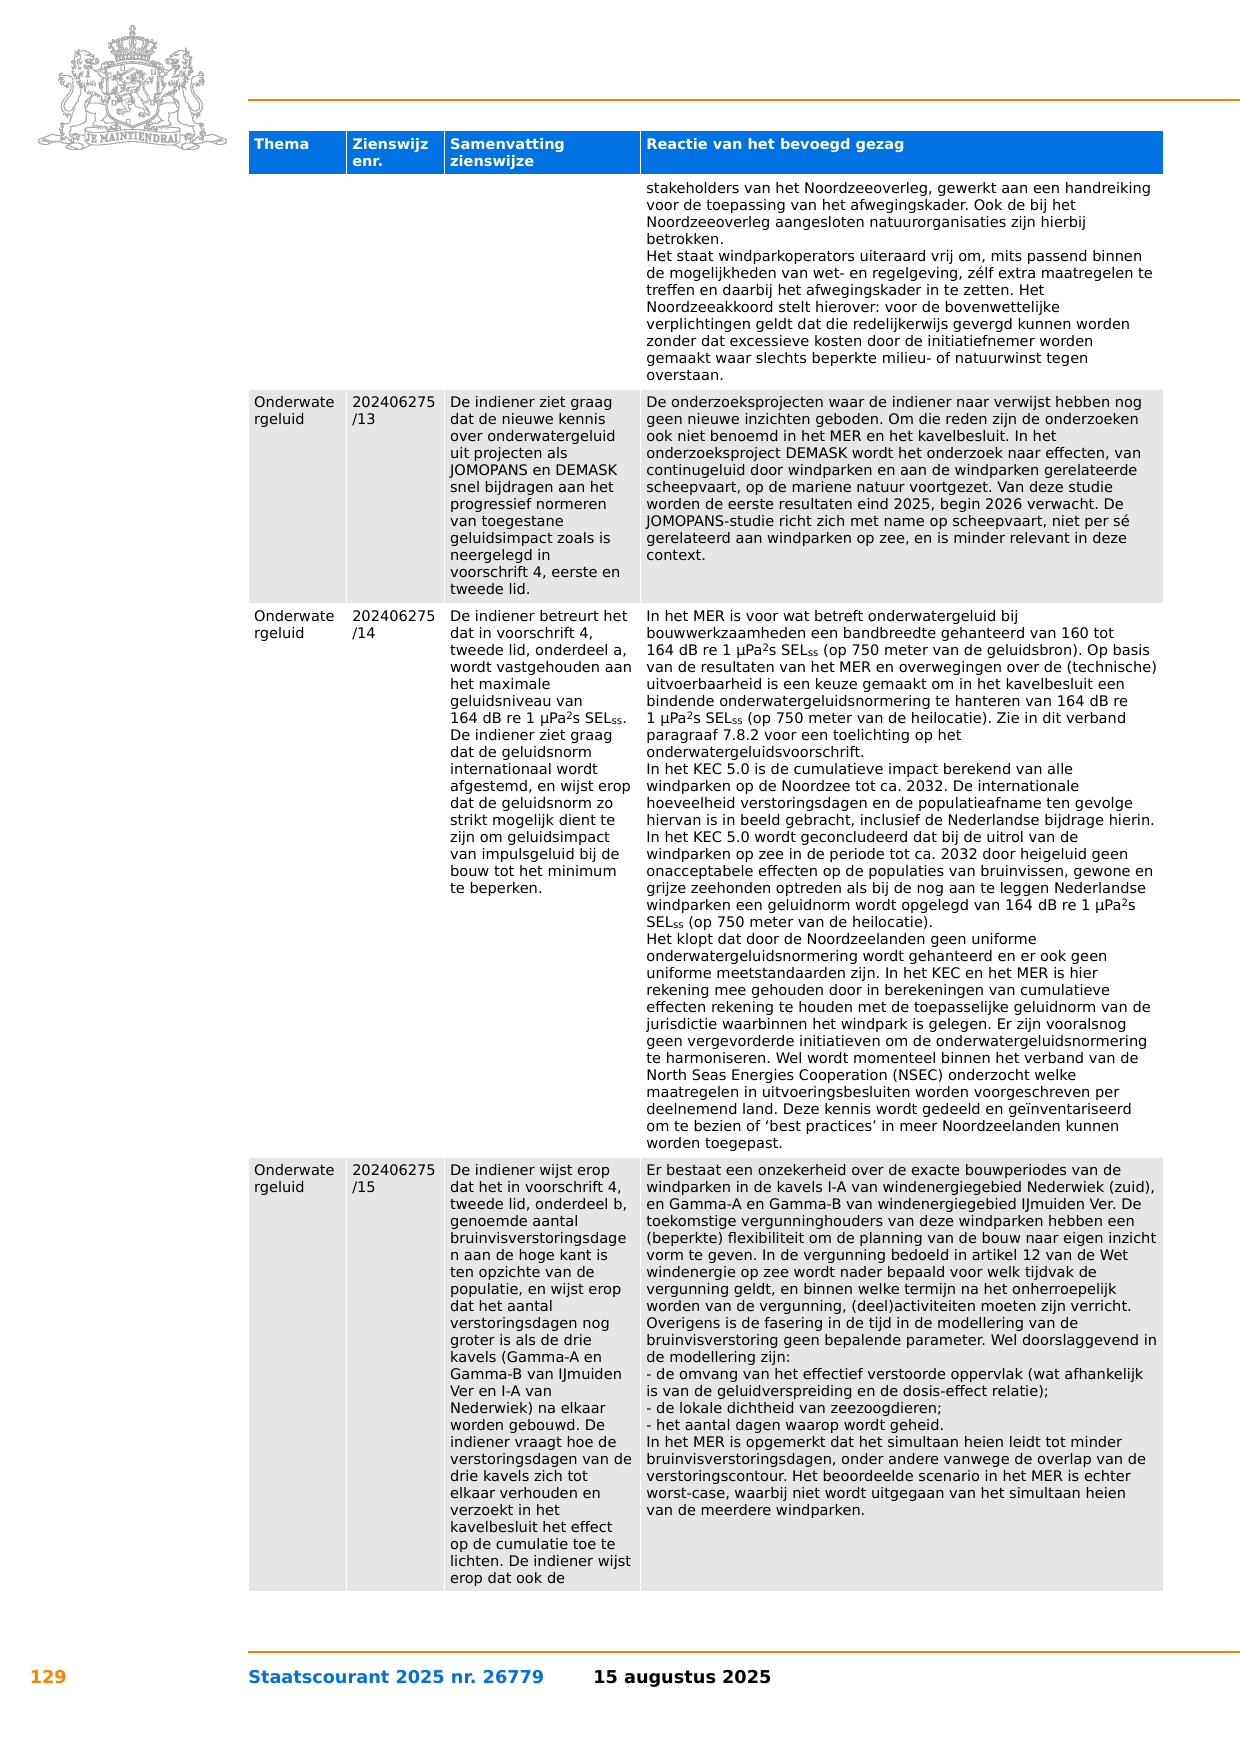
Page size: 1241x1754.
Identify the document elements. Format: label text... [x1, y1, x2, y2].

table_cell [445, 175, 640, 388]
table_cell Onderwatergeluid [249, 1158, 346, 1591]
table_cell 202406275/13 [347, 390, 444, 603]
table_cell 202406275/14 [347, 604, 444, 1156]
table_cell [347, 175, 444, 388]
table_cell 202406275/15 [347, 1158, 444, 1591]
table_cell De indiener betreurt het dat in voorschrift 4, tweede lid, onderdeel a, wordt vastgehouden aan het maximale geluidsniveau van 164 dB re 1 μPa2s SELss. De indiener ziet graag dat de geluidsnorm internationaal wordt afgestemd, en wijst erop dat de geluidsnorm zo strikt mogelijk dient te zijn om geluidsimpact van impulsgeluid bij de bouw tot het minimum te beperken. [445, 604, 640, 1156]
table_cell De onderzoeksprojecten waar de indiener naar verwijst hebben nog geen nieuwe inzichten geboden. Om die reden zijn de onderzoeken ook niet benoemd in het MER en het kavelbesluit. In het onderzoeksproject DEMASK wordt het onderzoek naar effecten, van continugeluid door windparken en aan de windparken gerelateerde scheepvaart, op de mariene natuur voortgezet. Van deze studie worden de eerste resultaten eind 2025, begin 2026 verwacht. De JOMOPANS-studie richt zich met name op scheepvaart, niet per sé gerelateerd aan windparken op zee, en is minder relevant in deze context. [641, 390, 1163, 603]
table_cell [249, 175, 346, 388]
table_cell Onderwatergeluid [249, 390, 346, 603]
table_header Reactie van het bevoegd gezag [641, 131, 1163, 174]
table_header Samenvatting zienswijze [445, 131, 640, 174]
table_cell De indiener ziet graag dat de nieuwe kennis over onderwatergeluid uit projecten als JOMOPANS en DEMASK snel bijdragen aan het progressief normeren van toegestane geluidsimpact zoals is neergelegd in voorschrift 4, eerste en tweede lid. [445, 390, 640, 603]
table_cell Onderwatergeluid [249, 604, 346, 1156]
table_header Zienswijzenr. [347, 131, 444, 174]
picture [38, 25, 227, 150]
table_cell De indiener wijst erop dat het in voorschrift 4, tweede lid, onderdeel b, genoemde aantal bruinvisverstoringsdagen aan de hoge kant is ten opzichte van de populatie, en wijst erop dat het aantal verstoringsdagen nog groter is als de drie kavels (Gamma-A en Gamma-B van IJmuiden Ver en I-A van Nederwiek) na elkaar worden gebouwd. De indiener vraagt hoe de verstoringsdagen van de drie kavels zich tot elkaar verhouden en verzoekt in het kavelbesluit het effect op de cumulatie toe te lichten. De indiener wijst erop dat ook de [445, 1158, 640, 1591]
table_cell Er bestaat een onzekerheid over de exacte bouwperiodes van de windparken in de kavels I-A van windenergiegebied Nederwiek (zuid), en Gamma-A en Gamma-B van windenergiegebied IJmuiden Ver. De toekomstige vergunninghouders van deze windparken hebben een (beperkte) flexibiliteit om de planning van de bouw naar eigen inzicht vorm te geven. In de vergunning bedoeld in artikel 12 van de Wet windenergie op zee wordt nader bepaald voor welk tijdvak de vergunning geldt, en binnen welke termijn na het onherroepelijk worden van de vergunning, (deel)activiteiten moeten zijn verricht. Overigens is de fasering in de tijd in de modellering van de bruinvisverstoring geen bepalende parameter. Wel doorslaggevend in de modellering zijn: - de omvang van het effectief verstoorde oppervlak (wat afhankelijk is van de geluidverspreiding en de dosis-effect relatie); - de lokale dichtheid van zeezoogdieren; - het aantal dagen waarop wordt geheid. In het MER is opgemerkt dat het simultaan heien leidt tot minder bruinvisverstoringsdagen, onder andere vanwege de overlap van de verstoringscontour. Het beoordeelde scenario in het MER is echter worst-case, waarbij niet wordt uitgegaan van het simultaan heien van de meerdere windparken. [641, 1158, 1163, 1591]
table_header Thema [249, 131, 346, 174]
table_cell stakeholders van het Noordzeeoverleg, gewerkt aan een handreiking voor de toepassing van het afwegingskader. Ook de bij het Noordzeeoverleg aangesloten natuurorganisaties zijn hierbij betrokken. Het staat windparkoperators uiteraard vrij om, mits passend binnen de mogelijkheden van wet- en regelgeving, zélf extra maatregelen te treffen en daarbij het afwegingskader in te zetten. Het Noordzeeakkoord stelt hierover: voor de bovenwettelijke verplichtingen geldt dat die redelijkerwijs gevergd kunnen worden zonder dat excessieve kosten door de initiatiefnemer worden gemaakt waar slechts beperkte milieu- of natuurwinst tegen overstaan. [641, 175, 1163, 388]
table_cell In het MER is voor wat betreft onderwatergeluid bij bouwwerkzaamheden een bandbreedte gehanteerd van 160 tot 164 dB re 1 µPa2s SELss (op 750 meter van de geluidsbron). Op basis van de resultaten van het MER en overwegingen over de (technische) uitvoerbaarheid is een keuze gemaakt om in het kavelbesluit een bindende onderwatergeluidsnormering te hanteren van 164 dB re 1 µPa2s SELss (op 750 meter van de heilocatie). Zie in dit verband paragraaf 7.8.2 voor een toelichting op het onderwatergeluidsvoorschrift. In het KEC 5.0 is de cumulatieve impact berekend van alle windparken op de Noordzee tot ca. 2032. De internationale hoeveelheid verstoringsdagen en de populatieafname ten gevolge hiervan is in beeld gebracht, inclusief de Nederlandse bijdrage hierin. In het KEC 5.0 wordt geconcludeerd dat bij de uitrol van de windparken op zee in de periode tot ca. 2032 door heigeluid geen onacceptabele effecten op de populaties van bruinvissen, gewone en grijze zeehonden optreden als bij de nog aan te leggen Nederlandse windparken een geluidnorm wordt opgelegd van 164 dB re 1 µPa2s SELss (op 750 meter van de heilocatie). Het klopt dat door de Noordzeelanden geen uniforme onderwatergeluidsnormering wordt gehanteerd en er ook geen uniforme meetstandaarden zijn. In het KEC en het MER is hier rekening mee gehouden door in berekeningen van cumulatieve effecten rekening te houden met de toepasselijke geluidnorm van de jurisdictie waarbinnen het windpark is gelegen. Er zijn vooralsnog geen vergevorderde initiatieven om de onderwatergeluidsnormering te harmoniseren. Wel wordt momenteel binnen het verband van de North Seas Energies Cooperation (NSEC) onderzocht welke maatregelen in uitvoeringsbesluiten worden voorgeschreven per deelnemend land. Deze kennis wordt gedeeld en geïnventariseerd om te bezien of ‘best practices’ in meer Noordzeelanden kunnen worden toegepast. [641, 604, 1163, 1156]
